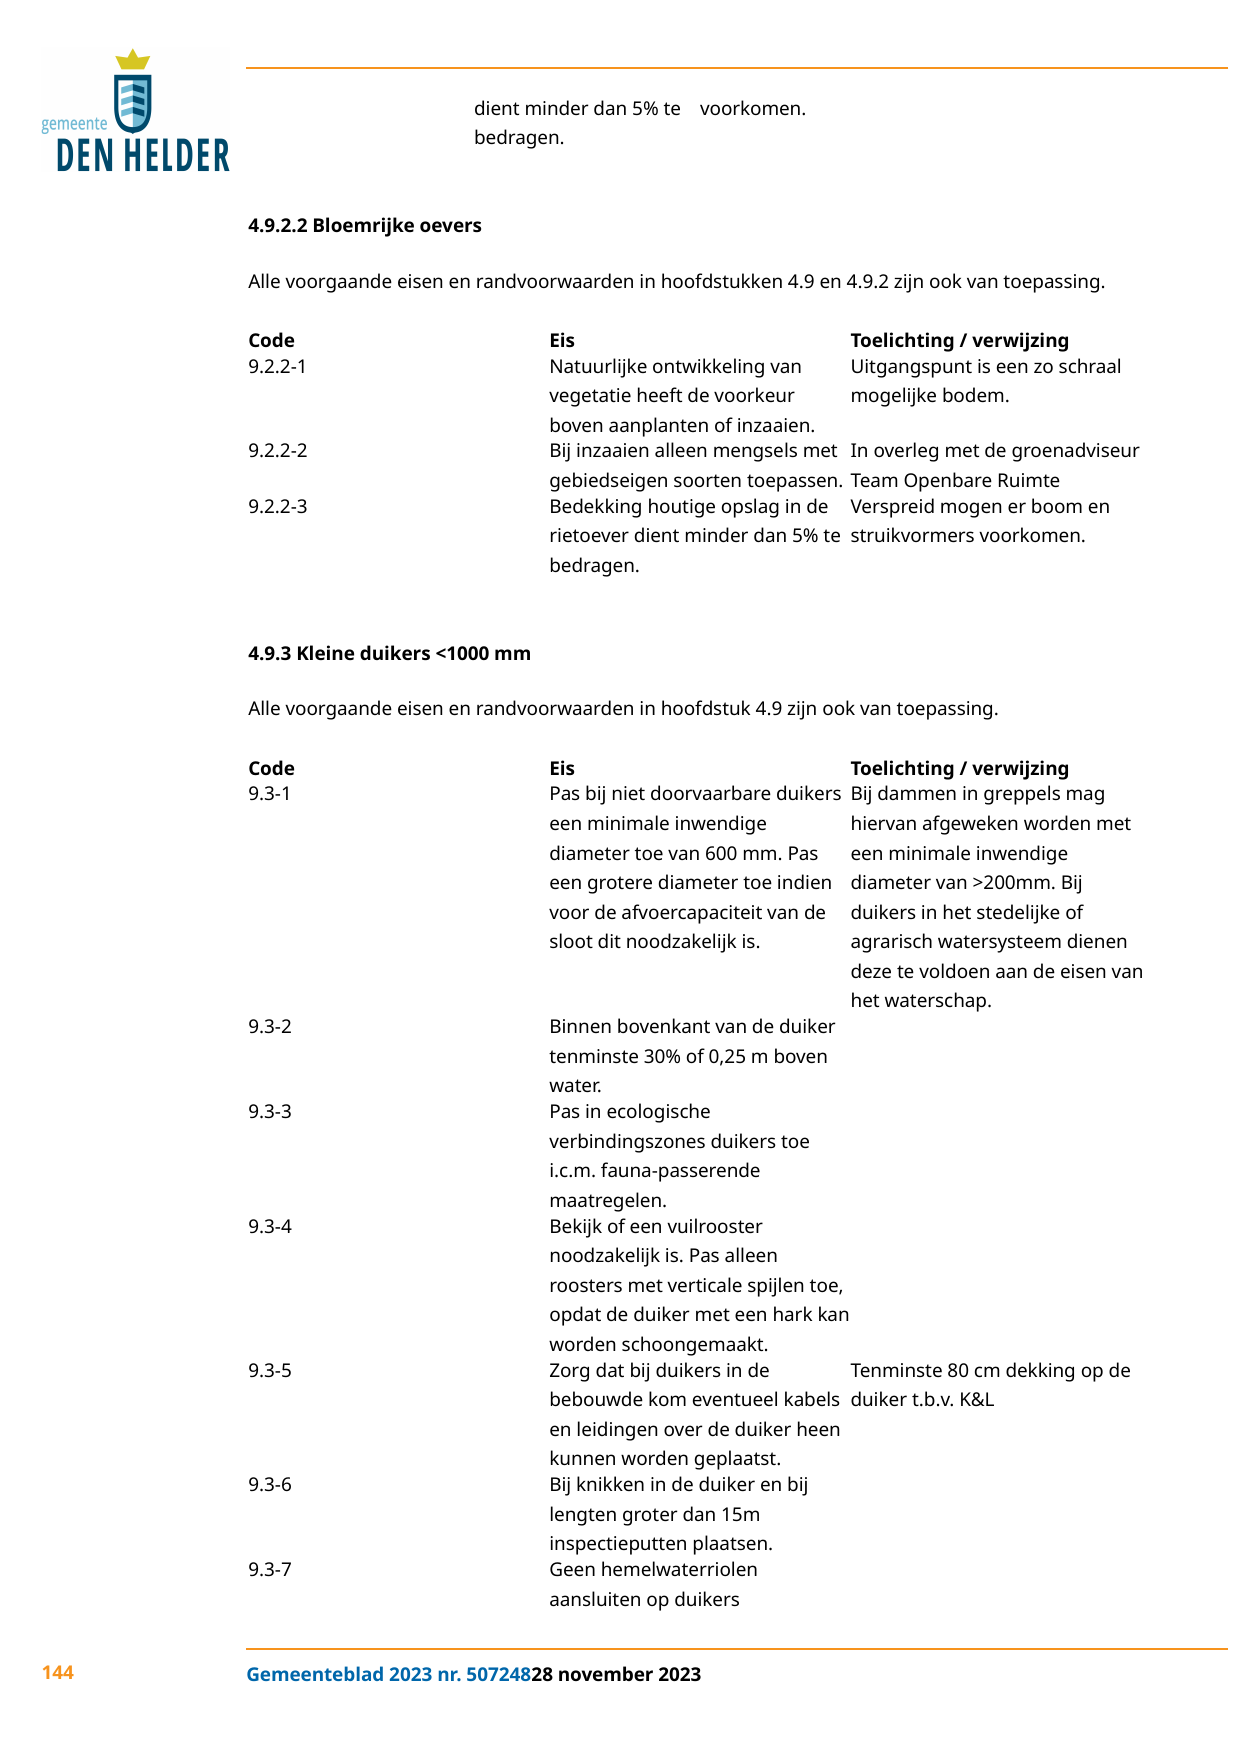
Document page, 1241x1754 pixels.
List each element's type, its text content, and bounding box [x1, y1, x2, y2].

table_cell [850, 1471, 1152, 1556]
table_cell 9.2.2-1 [248, 353, 549, 438]
picture [182, 144, 187, 165]
table_cell 9.2.2-3 [248, 493, 549, 578]
text 4.9.2.2 Bloemrijke oevers [248, 212, 1152, 238]
text Alle voorgaande eisen en randvoorwaarden in hoofdstuk 4.9 zijn ook van toepassing. [248, 696, 1152, 721]
picture [41, 47, 231, 172]
table_header Eis [549, 327, 850, 353]
picture [130, 157, 135, 172]
table_cell Bij dammen in greppels mag hiervan afgeweken worden met een minimale inwendige diameter van >200mm. Bij duikers in het stedelijke of agrarisch watersysteem dienen deze te voldoen aan de eisen van het waterschap. [850, 781, 1152, 1013]
table_cell Bekijk of een vuilrooster noodzakelijk is. Pas alleen roosters met verticale spijlen toe, opdat de duiker met een hark kan worden schoongemaakt. [549, 1213, 850, 1357]
text Alle voorgaande eisen en randvoorwaarden in hoofdstukken 4.9 en 4.9.2 zijn ook van toepassing. [248, 268, 1152, 293]
table_cell voorkomen. [700, 95, 926, 150]
table_cell [850, 1014, 1152, 1098]
table_cell Pas bij niet doorvaarbare duikers een minimale inwendige diameter toe van 600 mm. Pas een grotere diameter toe indien voor de afvoercapaciteit van de sloot dit noodzakelijk is. [549, 781, 850, 1013]
table_cell 9.3-1 [248, 781, 549, 1013]
table_cell Geen hemelwaterriolen aansluiten op duikers [549, 1556, 850, 1612]
table_cell Bij knikken in de duiker en bij lengten groter dan 15m inspectieputten plaatsen. [549, 1471, 850, 1556]
table_cell Tenminste 80 cm dekking op de duiker t.b.v. K&L [850, 1357, 1152, 1471]
table_header Toelichting / verwijzing [850, 327, 1152, 353]
table_cell [248, 95, 474, 150]
table_cell Natuurlijke ontwikkeling van vegetatie heeft de voorkeur boven aanplanten of inzaaien. [549, 353, 850, 438]
table_cell 9.3-7 [248, 1556, 549, 1612]
table_cell Binnen bovenkant van de duiker tenminste 30% of 0,25 m boven water. [549, 1014, 850, 1098]
text 4.9.3 Kleine duikers <1000 mm [248, 640, 1152, 666]
table_cell [926, 95, 1152, 150]
table_cell Verspreid mogen er boom en struikvormers voorkomen. [850, 493, 1152, 578]
table_cell Uitgangspunt is een zo schraal mogelijke bodem. [850, 353, 1152, 438]
table_cell [850, 1098, 1152, 1213]
table_cell 9.3-6 [248, 1471, 549, 1556]
table_header Code [248, 327, 549, 353]
table_cell 9.3-2 [248, 1014, 549, 1098]
table_cell dient minder dan 5% te bedragen. [474, 95, 700, 150]
picture [220, 160, 224, 172]
table_header Code [248, 755, 549, 781]
table_cell Bedekking houtige opslag in de rietoever dient minder dan 5% te bedragen. [549, 493, 850, 578]
table_cell 9.3-3 [248, 1098, 549, 1213]
table_cell 9.3-5 [248, 1357, 549, 1471]
table_cell Bij inzaaien alleen mengsels met gebiedseigen soorten toepassen. [549, 438, 850, 493]
picture [63, 144, 68, 165]
table_header Eis [549, 755, 850, 781]
table_cell [850, 1213, 1152, 1357]
table_cell [850, 1556, 1152, 1612]
table_cell In overleg met de groenadviseur Team Openbare Ruimte [850, 438, 1152, 493]
table_cell Zorg dat bij duikers in de bebouwde kom eventueel kabels en leidingen over de duiker heen kunnen worden geplaatst. [549, 1357, 850, 1471]
table_header Toelichting / verwijzing [850, 755, 1152, 781]
table_cell 9.3-4 [248, 1213, 549, 1357]
table_cell 9.2.2-2 [248, 438, 549, 493]
picture [100, 154, 106, 172]
table_cell Pas in ecologische verbindingszones duikers toe i.c.m. fauna-passerende maatregelen. [549, 1098, 850, 1213]
